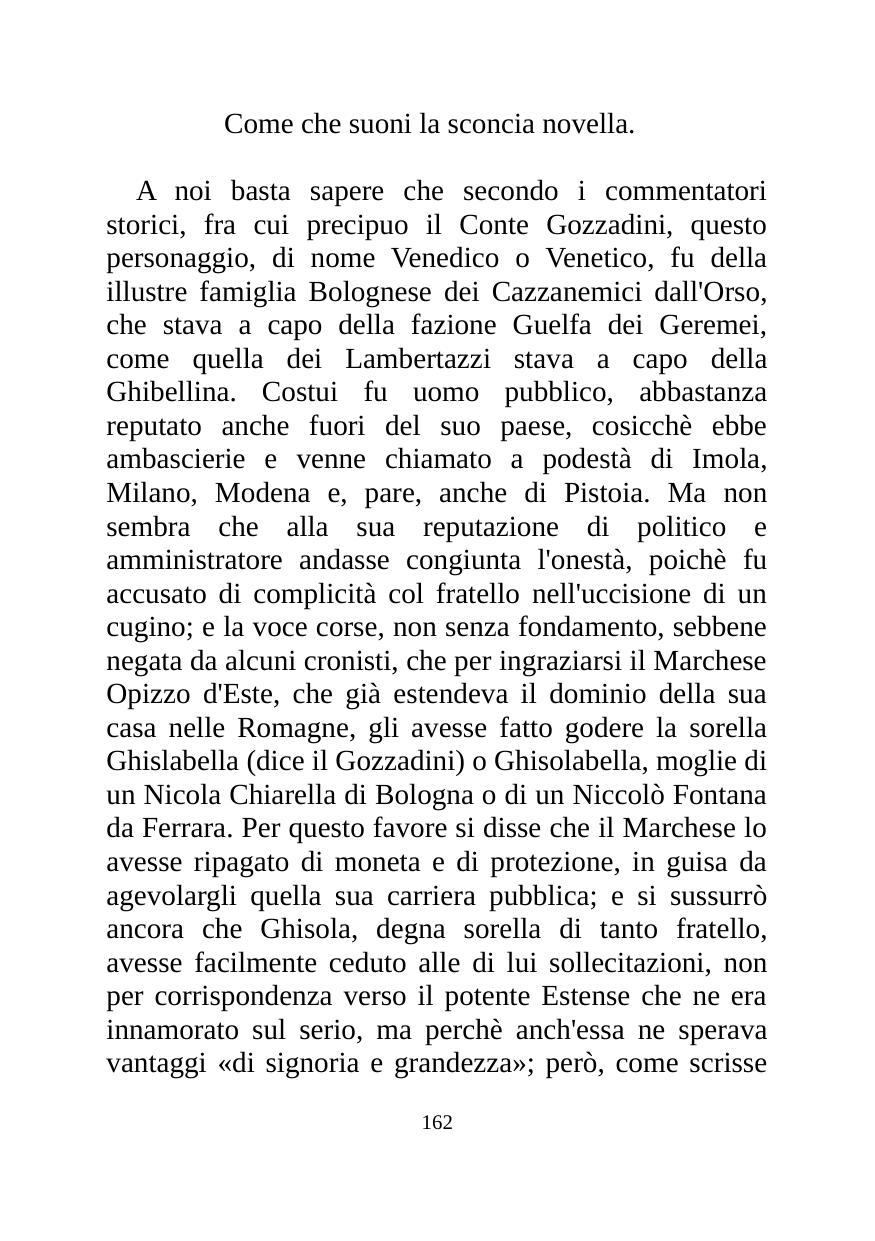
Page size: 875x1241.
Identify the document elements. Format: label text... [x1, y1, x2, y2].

text A noi basta sapere che secondo i commentatori storici, fra cui precipuo il Conte Gozzadini, questo personaggio, di nome Venedico o Venetico, fu della illustre famiglia Bolognese dei Cazzanemici dall'Orso, che stava a capo della fazione Guelfa dei Geremei, come quella dei Lambertazzi stava a capo della Ghibellina. Costui fu uomo pubblico, abbastanza reputato anche fuori del suo paese, cosicchè ebbe ambascierie e venne chiamato a podestà di Imola, Milano, Modena e, pare, anche di Pistoia. Ma non sembra che alla sua reputazione di politico e amministratore andasse congiunta l'onestà, poichè fu accusato di complicità col fratello nell'uccisione di un cugino; e la voce corse, non senza fondamento, sebbene negata da alcuni cronisti, che per ingraziarsi il Marchese Opizzo d'Este, che già estendeva il dominio della sua casa nelle Romagne, gli avesse fatto godere la sorella Ghislabella (dice il Gozzadini) o Ghisolabella, moglie di un Nicola Chiarella di Bologna o di un Niccolò Fontana da Ferrara. Per questo favore si disse che il Marchese lo avesse ripagato di moneta e di protezione, in guisa da agevolargli quella sua carriera pubblica; e si sussurrò ancora che Ghisola, degna sorella di tanto fratello, avesse facilmente ceduto alle di lui sollecitazioni, non per corrispondenza verso il potente Estense che ne era innamorato sul serio, ma perchè anch'essa ne sperava vantaggi «di signoria e grandezza»; però, come scrisse [106, 173, 768, 1079]
text Come che suoni la sconcia novella. [195, 106, 768, 140]
